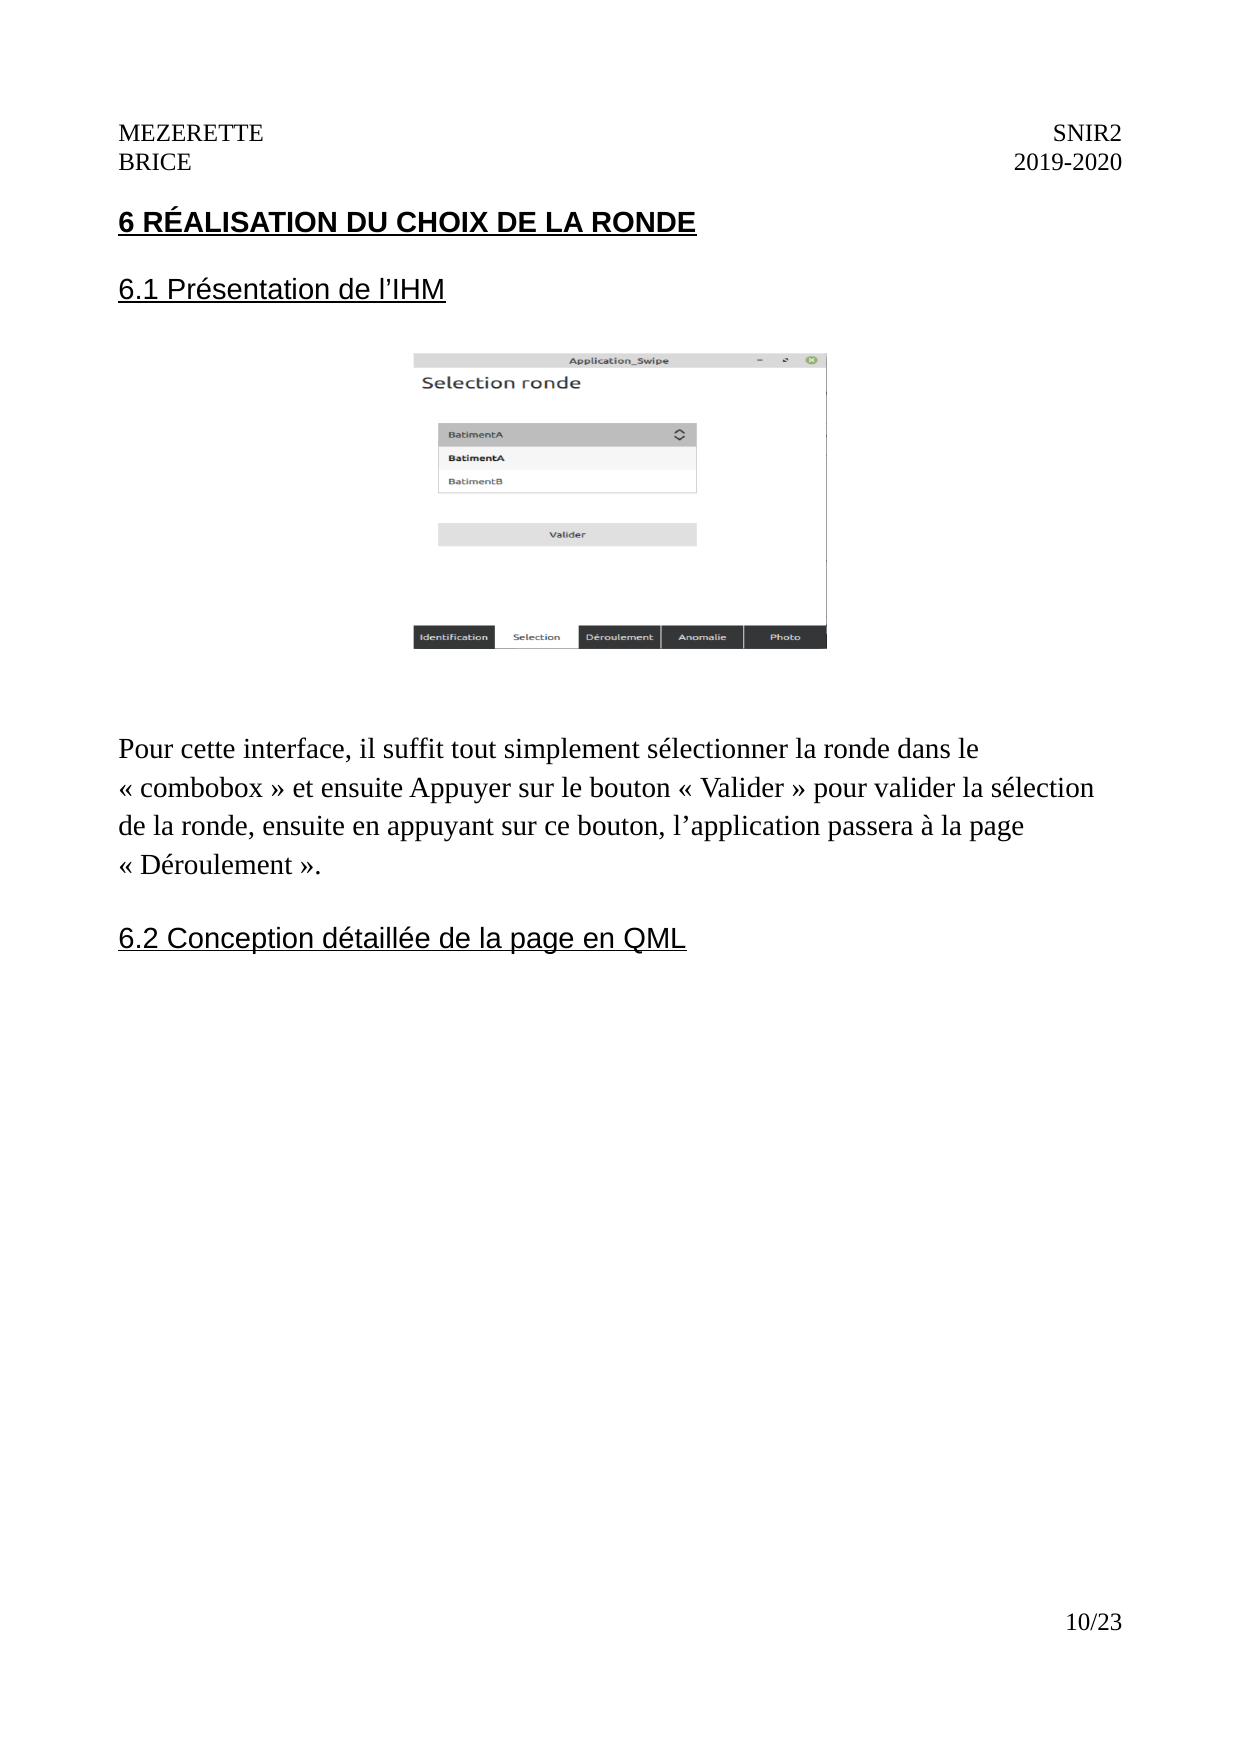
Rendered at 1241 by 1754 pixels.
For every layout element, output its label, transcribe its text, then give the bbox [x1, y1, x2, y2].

text Pour cette interface, il suffit tout simplement sélectionner la ronde dans le « combobox » et ensuite Appuyer sur le bouton « Valider » pour valider la sélection de la ronde, ensuite en appuyant sur ce bouton, l’application passera à la page « Déroulement ». [118, 731, 1122, 880]
subtitle 6.1 Présentation de l’IHM [118, 272, 1122, 306]
picture [413, 353, 827, 649]
subtitle 6 RÉALISATION DU CHOIX DE LA RONDE [118, 205, 1122, 239]
subtitle 6.2 Conception détaillée de la page en QML [118, 921, 1122, 954]
